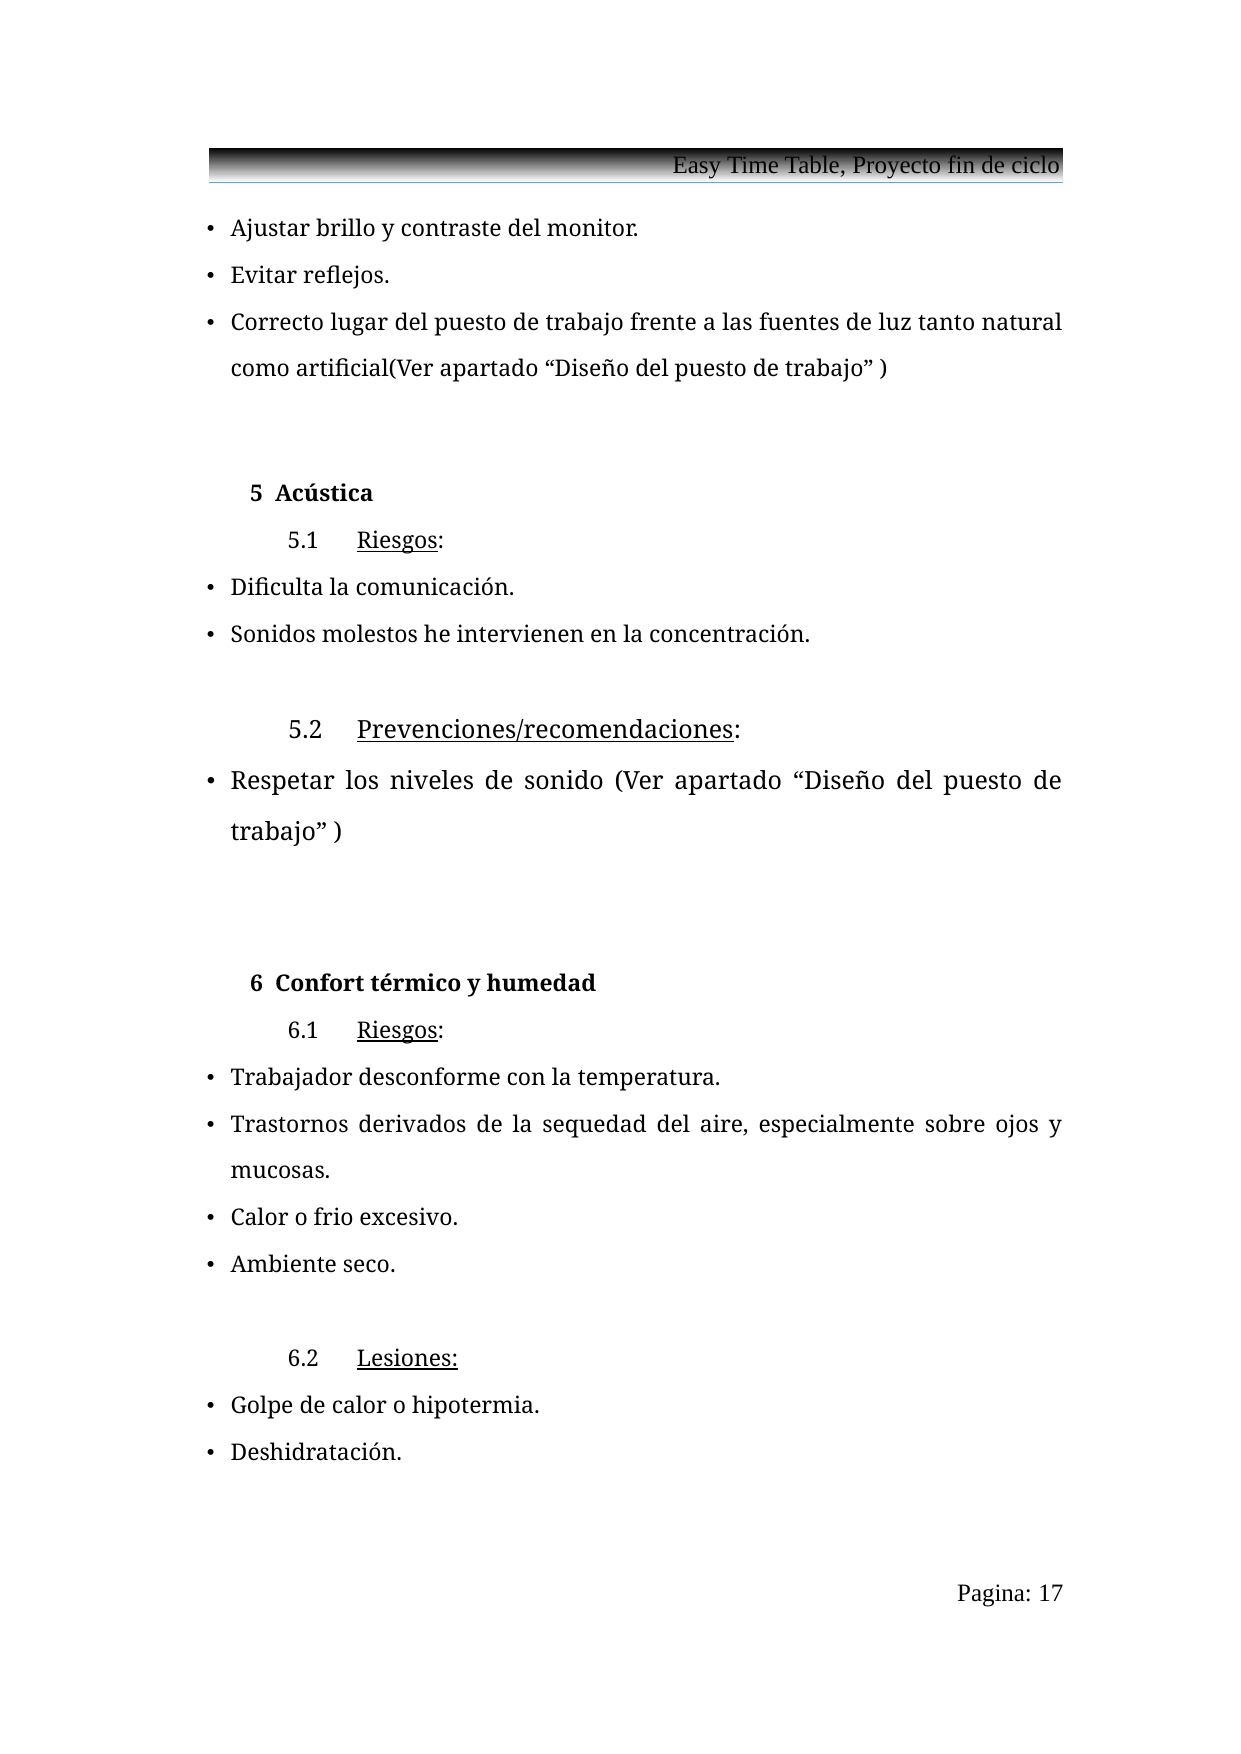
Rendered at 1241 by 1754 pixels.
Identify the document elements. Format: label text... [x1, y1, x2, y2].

list Trabajador desconforme con la temperatura. [207, 1061, 1063, 1092]
list Calor o frio excesivo. [207, 1201, 1063, 1233]
list Riesgos: [282, 1014, 1063, 1045]
list Lesiones: [282, 1342, 1063, 1373]
list Trastornos derivados de la sequedad del aire, especialmente sobre ojos y mucosas. [207, 1108, 1063, 1186]
list Prevenciones/recomendaciones: [282, 712, 1063, 746]
list Golpe de calor o hipotermia. [207, 1389, 1063, 1420]
list Ambiente seco. [207, 1248, 1063, 1279]
list Sonidos molestos he intervienen en la concentración. [207, 618, 1063, 649]
list Deshidratación. [207, 1436, 1063, 1467]
list Riesgos: [282, 524, 1063, 556]
list Ajustar brillo y contraste del monitor. [207, 212, 1063, 243]
list Correcto lugar del puesto de trabajo frente a las fuentes de luz tanto natural como artificial(Ver apartado “Diseño del puesto de trabajo” ) [207, 306, 1063, 384]
list Evitar reflejos. [207, 259, 1063, 290]
list Respetar los niveles de sonido (Ver apartado “Diseño del puesto de trabajo” ) [207, 763, 1063, 848]
list Acústica [244, 477, 1063, 509]
list Dificulta la comunicación. [207, 571, 1063, 602]
list Confort térmico y humedad [244, 967, 1063, 998]
